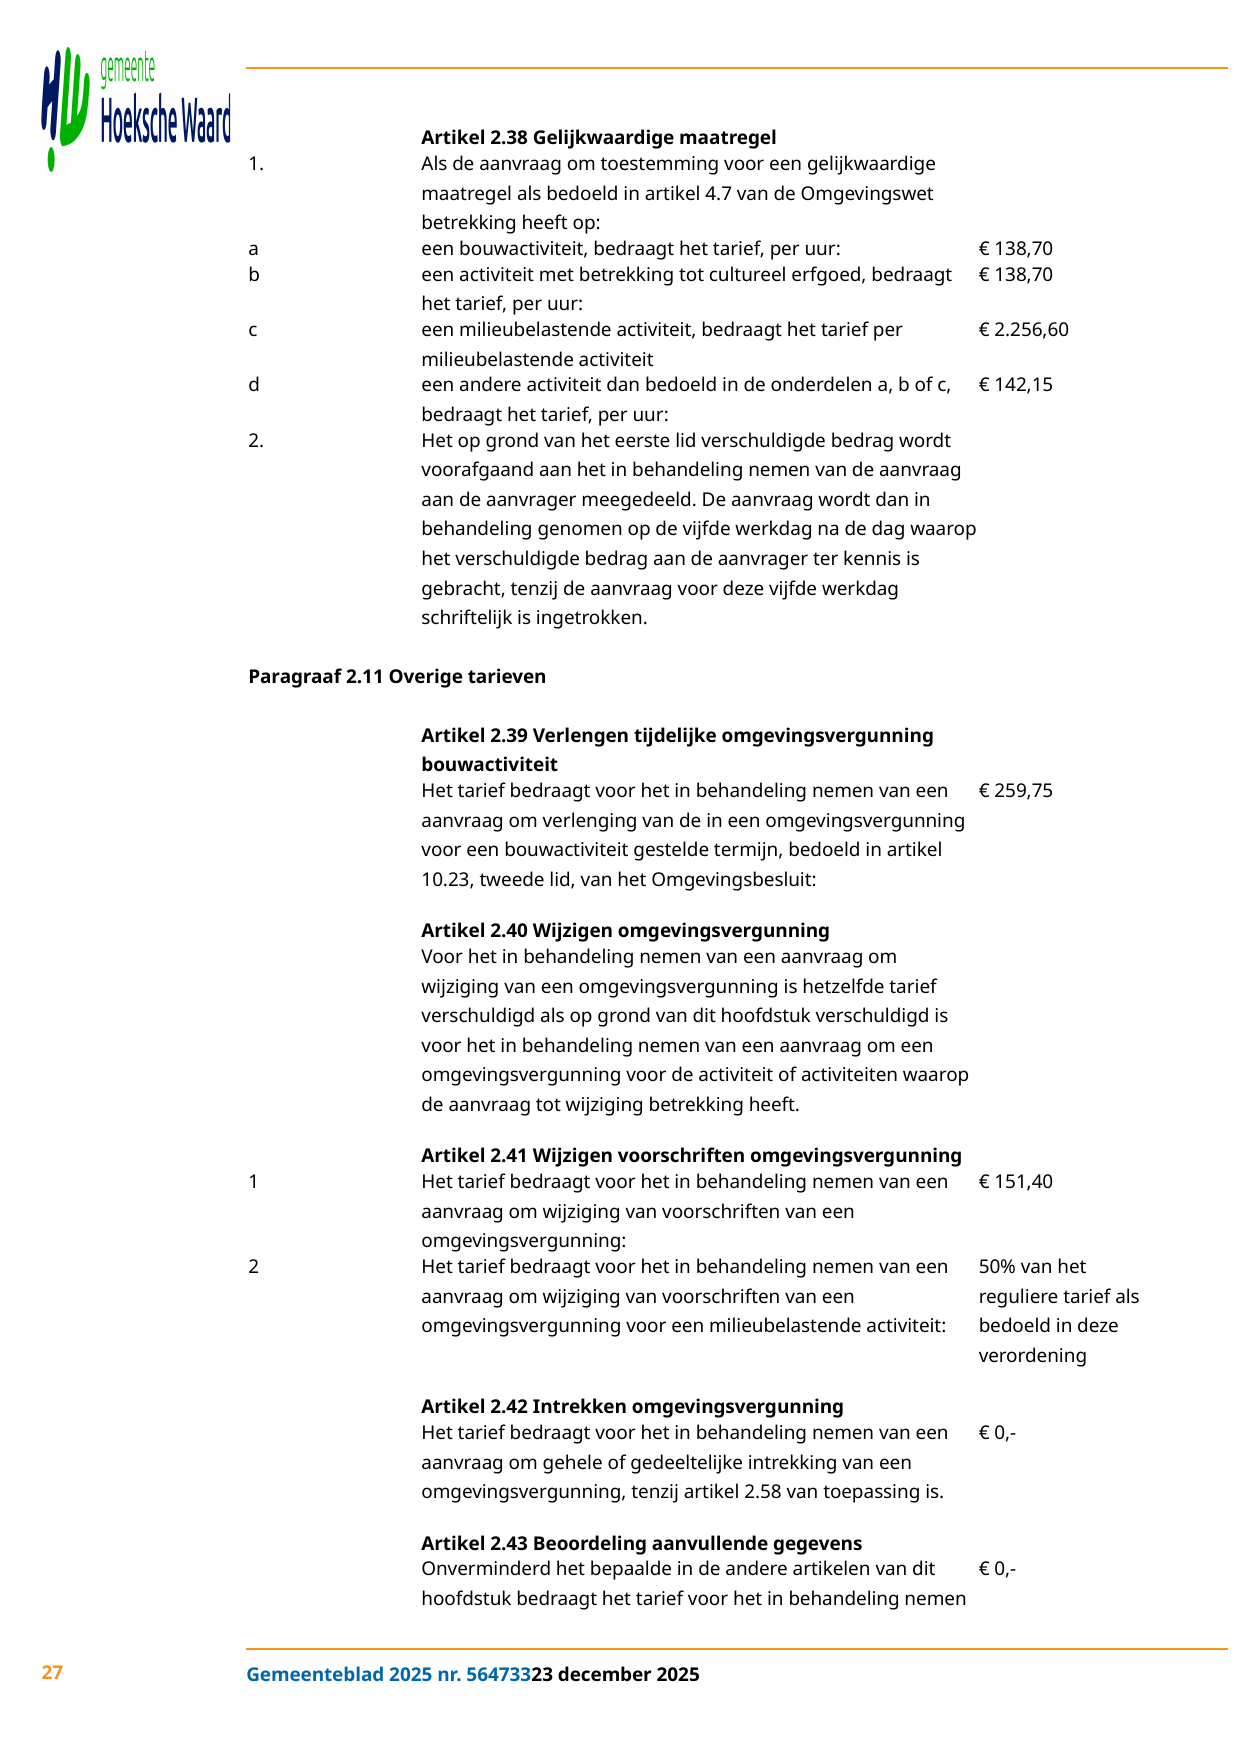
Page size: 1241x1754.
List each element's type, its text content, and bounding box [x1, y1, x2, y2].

table_cell Het tarief bedraagt voor het in behandeling nemen van een aanvraag om gehele of gedeeltelijke intrekking van een omgevingsvergunning, tenzij artikel 2.58 van toepassing is. [421, 1419, 978, 1504]
table_cell € 0,- [979, 1556, 1152, 1611]
table_cell Het tarief bedraagt voor het in behandeling nemen van een aanvraag om wijziging van voorschriften van een omgevingsvergunning: [421, 1169, 978, 1253]
table_cell [248, 918, 421, 943]
table_cell [979, 1117, 1152, 1143]
table_cell 2. [248, 427, 421, 630]
table_header Artikel 2.38 Gelijkwaardige maatregel [421, 125, 978, 150]
table_cell [248, 1143, 421, 1168]
table_cell Artikel 2.40 Wijzigen omgevingsvergunning [421, 918, 978, 943]
table_cell Voor het in behandeling nemen van een aanvraag om wijziging van een omgevingsvergunning is hetzelfde tarief verschuldigd als op grond van dit hoofdstuk verschuldigd is voor het in behandeling nemen van een aanvraag om een omgevingsvergunning voor de activiteit of activiteiten waarop de aanvraag tot wijziging betrekking heeft. [421, 943, 978, 1117]
table_header [248, 125, 421, 150]
table_cell [421, 1117, 978, 1143]
table_cell [979, 892, 1152, 918]
table_cell Het tarief bedraagt voor het in behandeling nemen van een aanvraag om wijziging van voorschriften van een omgevingsvergunning voor een milieubelastende activiteit: [421, 1253, 978, 1368]
table_cell [248, 1556, 421, 1611]
table_cell € 151,40 [979, 1169, 1152, 1253]
table_cell Onverminderd het bepaalde in de andere artikelen van dit hoofdstuk bedraagt het tarief voor het in behandeling nemen [421, 1556, 978, 1611]
table_cell [421, 892, 978, 918]
table_cell [248, 1368, 421, 1393]
table_cell [979, 1504, 1152, 1530]
table_cell [248, 1504, 421, 1530]
table_cell [421, 1504, 978, 1530]
table_cell € 138,70 [979, 235, 1152, 261]
table_cell [979, 427, 1152, 630]
table_cell d [248, 371, 421, 427]
table_cell [979, 943, 1152, 1117]
table_cell [979, 150, 1152, 235]
table_cell b [248, 261, 421, 316]
table_cell [248, 943, 421, 1117]
table_cell € 259,75 [979, 778, 1152, 892]
table_cell een andere activiteit dan bedoeld in de onderdelen a, b of c, bedraagt het tarief, per uur: [421, 371, 978, 427]
table_cell Artikel 2.41 Wijzigen voorschriften omgevingsvergunning [421, 1143, 978, 1168]
table_header [248, 722, 421, 777]
table_cell 50% van het reguliere tarief als bedoeld in deze verordening [979, 1253, 1152, 1368]
table_header Artikel 2.39 Verlengen tijdelijke omgevingsvergunning bouwactiviteit [421, 722, 978, 777]
table_cell € 2.256,60 [979, 316, 1152, 371]
table_cell 1. [248, 150, 421, 235]
table_cell a [248, 235, 421, 261]
table_cell 2 [248, 1253, 421, 1368]
table_cell [979, 1530, 1152, 1556]
text Paragraaf 2.11 Overige tarieven [248, 663, 1152, 688]
table_header [979, 722, 1152, 777]
table_cell [979, 1143, 1152, 1168]
table_cell Het op grond van het eerste lid verschuldigde bedrag wordt voorafgaand aan het in behandeling nemen van de aanvraag aan de aanvrager meegedeeld. De aanvraag wordt dan in behandeling genomen op de vijfde werkdag na de dag waarop het verschuldigde bedrag aan de aanvrager ter kennis is gebracht, tenzij de aanvraag voor deze vijfde werkdag schriftelijk is ingetrokken. [421, 427, 978, 630]
table_cell [979, 1368, 1152, 1393]
table_cell [248, 1117, 421, 1143]
table_cell € 0,- [979, 1419, 1152, 1504]
table_cell [248, 1530, 421, 1556]
table_cell een activiteit met betrekking tot cultureel erfgoed, bedraagt het tarief, per uur: [421, 261, 978, 316]
table_cell Als de aanvraag om toestemming voor een gelijkwaardige maatregel als bedoeld in artikel 4.7 van de Omgevingswet betrekking heeft op: [421, 150, 978, 235]
table_cell [979, 918, 1152, 943]
table_cell [421, 1368, 978, 1393]
table_cell een milieubelastende activiteit, bedraagt het tarief per milieubelastende activiteit [421, 316, 978, 371]
picture [41, 47, 231, 172]
table_cell Artikel 2.43 Beoordeling aanvullende gegevens [421, 1530, 978, 1556]
table_cell een bouwactiviteit, bedraagt het tarief, per uur: [421, 235, 978, 261]
table_cell [248, 1394, 421, 1419]
table_cell [248, 892, 421, 918]
table_cell € 142,15 [979, 371, 1152, 427]
table_cell Het tarief bedraagt voor het in behandeling nemen van een aanvraag om verlenging van de in een omgevingsvergunning voor een bouwactiviteit gestelde termijn, bedoeld in artikel 10.23, tweede lid, van het Omgevingsbesluit: [421, 778, 978, 892]
table_cell [248, 778, 421, 892]
table_cell [979, 1394, 1152, 1419]
table_cell c [248, 316, 421, 371]
table_cell [248, 1419, 421, 1504]
table_header [979, 125, 1152, 150]
table_cell € 138,70 [979, 261, 1152, 316]
table_cell Artikel 2.42 Intrekken omgevingsvergunning [421, 1394, 978, 1419]
table_cell 1 [248, 1169, 421, 1253]
